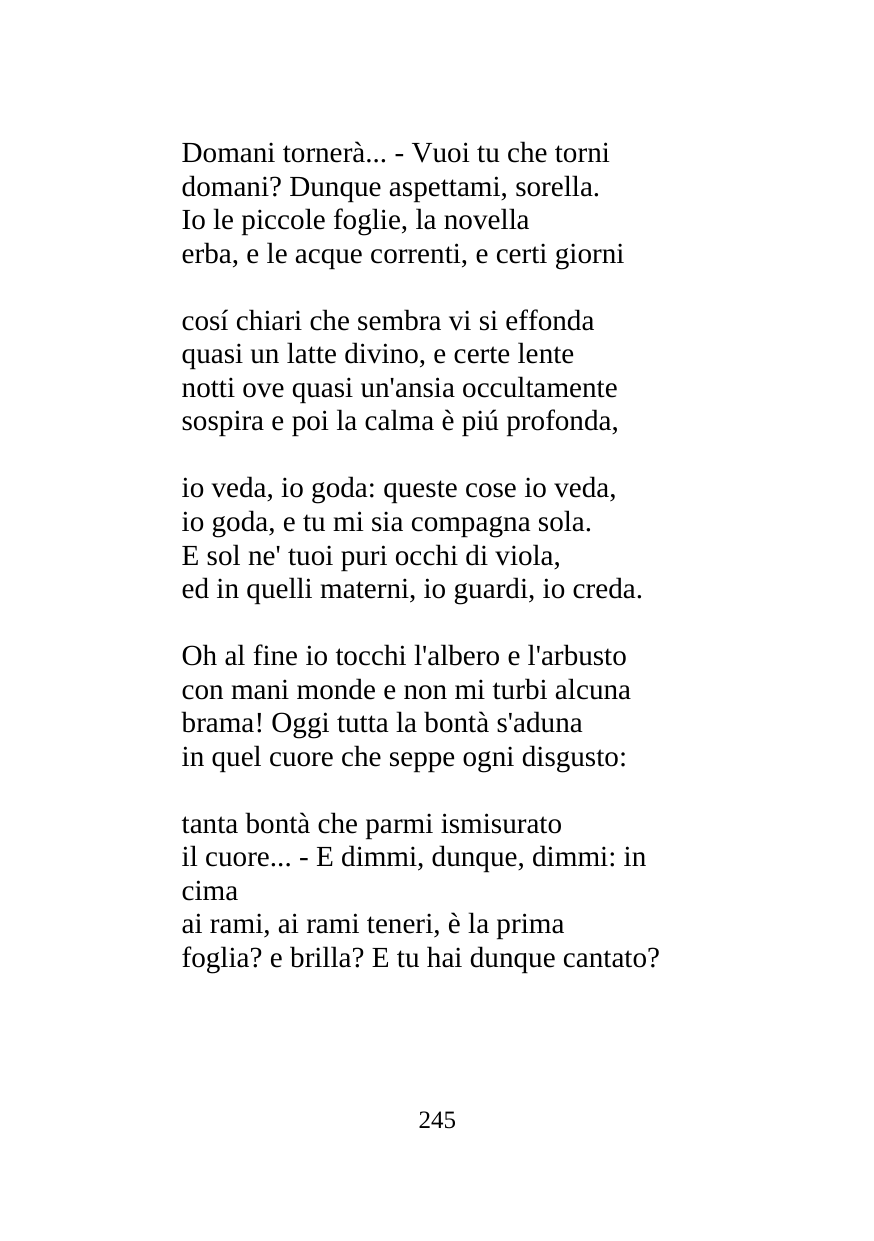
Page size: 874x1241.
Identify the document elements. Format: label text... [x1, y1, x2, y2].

text sospira e poi la calma è piú profonda, [181, 403, 693, 437]
text con mani monde e non mi turbi alcuna [181, 672, 693, 705]
text cosí chiari che sembra vi si effonda [181, 303, 693, 336]
text domani? Dunque aspettami, sorella. [181, 169, 693, 202]
text io veda, io goda: queste cose io veda, [181, 471, 693, 504]
text foglia? e brilla? E tu hai dunque cantato? [181, 940, 693, 974]
text Oh al fine io tocchi l'albero e l'arbusto [181, 638, 693, 672]
text in quel cuore che seppe ogni disgusto: [181, 739, 693, 772]
text quasi un latte divino, e certe lente [181, 336, 693, 370]
text erba, e le acque correnti, e certi giorni [181, 236, 693, 269]
text tanta bontà che parmi ismisurato [181, 806, 693, 839]
text Io le piccole foglie, la novella [181, 202, 693, 236]
text E sol ne' tuoi puri occhi di viola, [181, 538, 693, 571]
text brama! Oggi tutta la bontà s'aduna [181, 705, 693, 739]
text Domani tornerà... - Vuoi tu che torni [181, 135, 693, 169]
text ai rami, ai rami teneri, è la prima [181, 907, 693, 940]
text io goda, e tu mi sia compagna sola. [181, 504, 693, 538]
text ed in quelli materni, io guardi, io creda. [181, 571, 693, 605]
text notti ove quasi un'ansia occultamente [181, 370, 693, 403]
text il cuore... - E dimmi, dunque, dimmi: in cima [181, 839, 693, 907]
